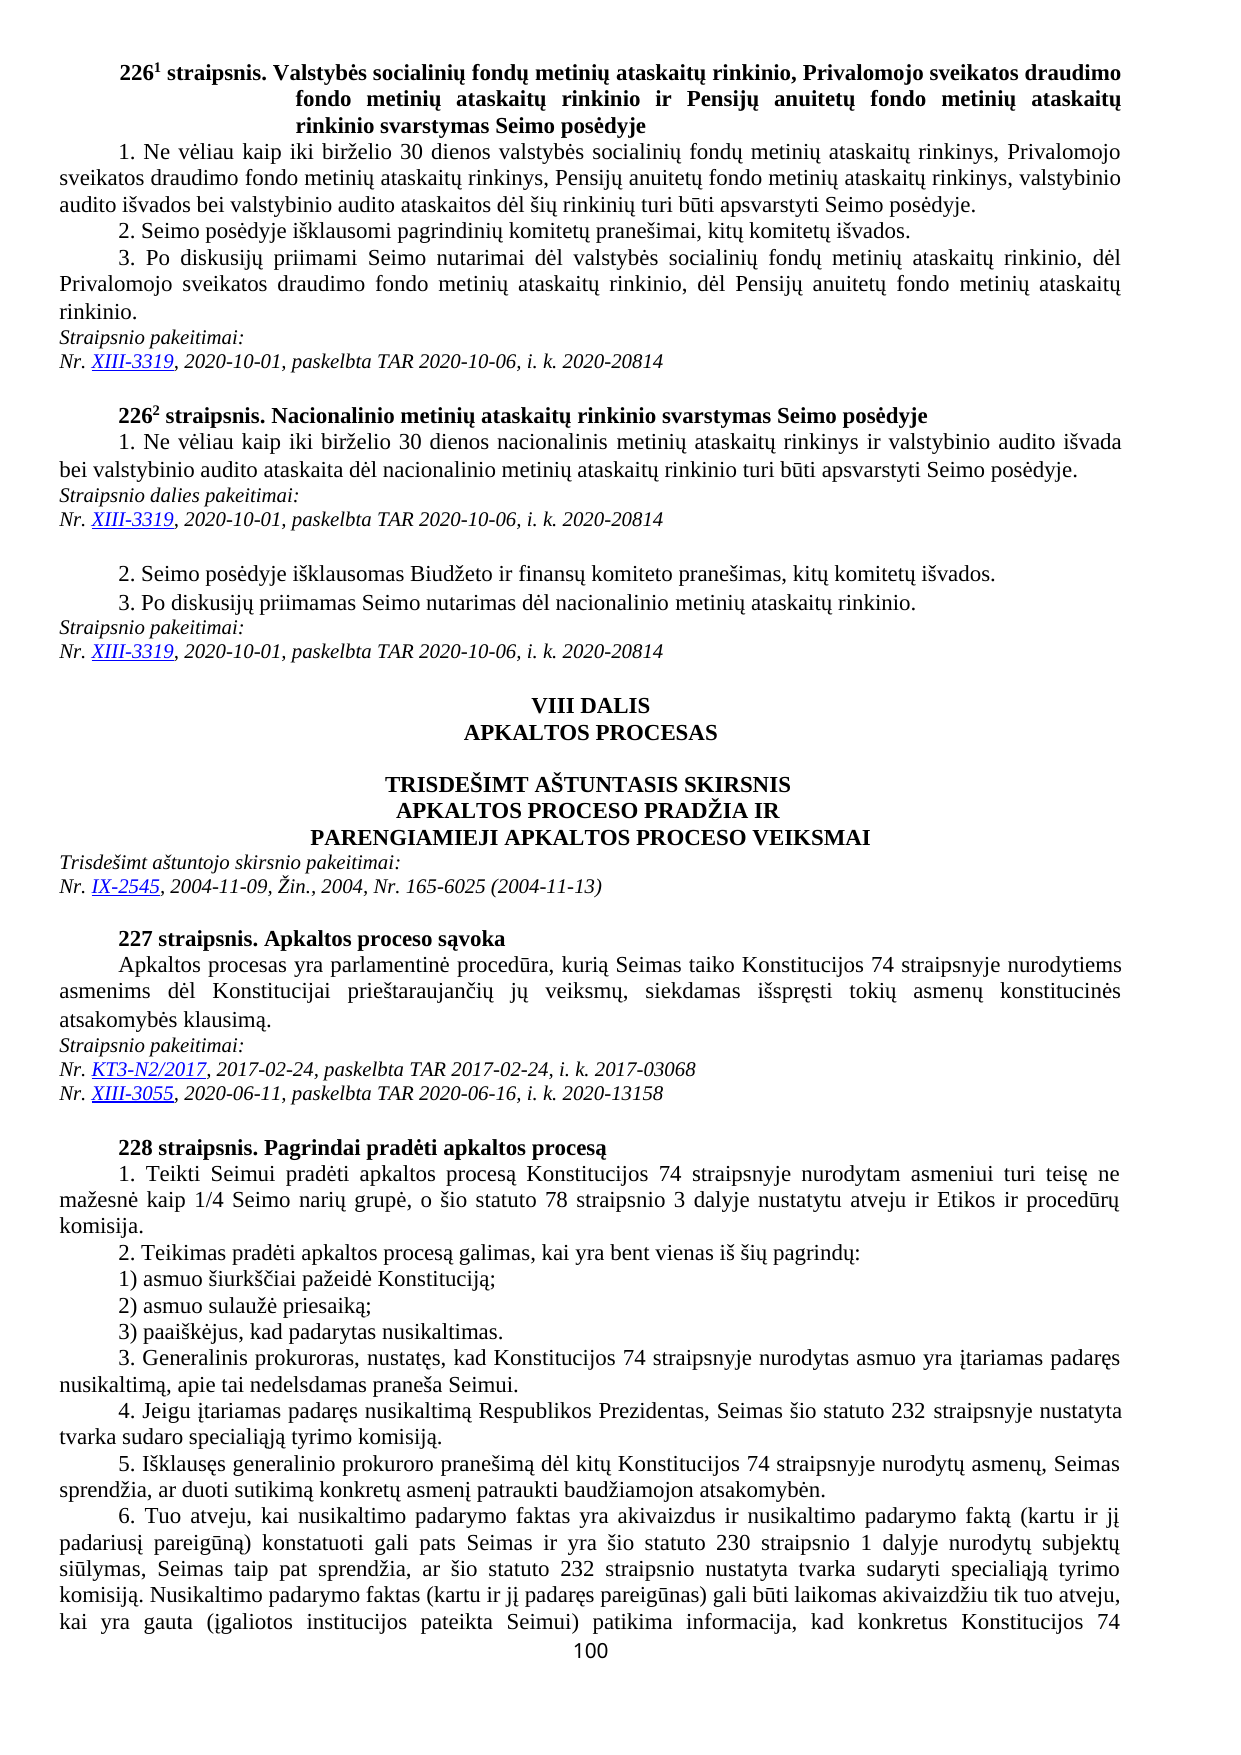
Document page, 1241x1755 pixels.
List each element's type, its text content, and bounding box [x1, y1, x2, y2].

text 2262 straipsnis. Nacionalinio metinių ataskaitų rinkinio svarstymas Seimo posėdyje [59, 402, 1122, 428]
text Trisdešimt aštuntojo skirsnio pakeitimai: [59, 850, 1122, 874]
text 3) paaiškėjus, kad padarytas nusikaltimas. [59, 1318, 1122, 1344]
text Nr. IX-2545, 2004-11-09, Žin., 2004, Nr. 165-6025 (2004-11-13) [59, 874, 1122, 898]
text 3. Po diskusijų priimami Seimo nutarimai dėl valstybės socialinių fondų metinių ataskaitų rinkinio, dėl Privalomojo sveikatos draudimo fondo metinių ataskaitų rinkinio, dėl Pensijų anuitetų fondo metinių ataskaitų rinkinio. [59, 243, 1122, 325]
text 2. Seimo posėdyje išklausomas Biudžeto ir finansų komiteto pranešimas, kitų komitetų išvados. [59, 560, 1122, 587]
text APKALTOS PROCESO PRADŽIA IR PARENGIAMIEJI APKALTOS PROCESO VEIKSMAI [59, 798, 1122, 850]
text Nr. XIII-3319, 2020-10-01, paskelbta TAR 2020-10-06, i. k. 2020-20814 [59, 639, 1122, 663]
text Nr. XIII-3319, 2020-10-01, paskelbta TAR 2020-10-06, i. k. 2020-20814 [59, 507, 1122, 531]
text Straipsnio dalies pakeitimai: [59, 483, 1122, 507]
text 2261 straipsnis. Valstybės socialinių fondų metinių ataskaitų rinkinio, Privalomojo sveikatos draudimo fondo metinių ataskaitų rinkinio ir Pensijų anuitetų fondo metinių ataskaitų rinkinio svarstymas Seimo posėdyje [119, 59, 1122, 138]
text 227 straipsnis. Apkaltos proceso sąvoka [59, 925, 1122, 951]
text TRISDEŠIMT AŠTUNTASIS SKIRSNIS [59, 771, 1122, 798]
text 1) asmuo šiurkščiai pažeidė Konstituciją; [59, 1265, 1122, 1292]
text 5. Išklausęs generalinio prokuroro pranešimą dėl kitų Konstitucijos 74 straipsnyje nurodytų asmenų, Seimas sprendžia, ar duoti sutikimą konkretų asmenį patraukti baudžiamojon atsakomybėn. [59, 1450, 1122, 1502]
text APKALTOS PROCESAS [59, 718, 1122, 745]
text Straipsnio pakeitimai: [59, 615, 1122, 639]
text 3. Po diskusijų priimamas Seimo nutarimas dėl nacionalinio metinių ataskaitų rinkinio. [59, 587, 1122, 615]
text 1. Teikti Seimui pradėti apkaltos procesą Konstitucijos 74 straipsnyje nurodytam asmeniui turi teisę ne mažesnė kaip 1/4 Seimo narių grupė, o šio statuto 78 straipsnio 3 dalyje nustatytu atveju ir Etikos ir procedūrų komisija. [59, 1160, 1122, 1239]
text Nr. KT3-N2/2017, 2017-02-24, paskelbta TAR 2017-02-24, i. k. 2017-03068 [59, 1057, 1122, 1081]
text 228 straipsnis. Pagrindai pradėti apkaltos procesą [59, 1133, 1122, 1160]
text 4. Jeigu įtariamas padaręs nusikaltimą Respublikos Prezidentas, Seimas šio statuto 232 straipsnyje nustatyta tvarka sudaro specialiąją tyrimo komisiją. [59, 1397, 1122, 1450]
text 2. Seimo posėdyje išklausomi pagrindinių komitetų pranešimai, kitų komitetų išvados. [59, 217, 1122, 243]
text 6. Tuo atveju, kai nusikaltimo padarymo faktas yra akivaizdus ir nusikaltimo padarymo faktą (kartu ir jį padariusį pareigūną) konstatuoti gali pats Seimas ir yra šio statuto 230 straipsnio 1 dalyje nurodytų subjektų siūlymas, Seimas taip pat sprendžia, ar šio statuto 232 straipsnio nustatyta tvarka sudaryti specialiąją tyrimo komisiją. Nusikaltimo padarymo faktas (kartu ir jį padaręs pareigūnas) gali būti laikomas akivaizdžiu tik tuo atveju, kai yra gauta (įgaliotos institucijos pateikta Seimui) patikima informacija, kad konkretus Konstitucijos 74 [59, 1502, 1122, 1634]
text 1. Ne vėliau kaip iki birželio 30 dienos nacionalinis metinių ataskaitų rinkinys ir valstybinio audito išvada bei valstybinio audito ataskaita dėl nacionalinio metinių ataskaitų rinkinio turi būti apsvarstyti Seimo posėdyje. [59, 428, 1122, 483]
text Nr. XIII-3055, 2020-06-11, paskelbta TAR 2020-06-16, i. k. 2020-13158 [59, 1081, 1122, 1105]
text 1. Ne vėliau kaip iki birželio 30 dienos valstybės socialinių fondų metinių ataskaitų rinkinys, Privalomojo sveikatos draudimo fondo metinių ataskaitų rinkinys, Pensijų anuitetų fondo metinių ataskaitų rinkinys, valstybinio audito išvados bei valstybinio audito ataskaitos dėl šių rinkinių turi būti apsvarstyti Seimo posėdyje. [59, 138, 1122, 217]
text Straipsnio pakeitimai: [59, 1033, 1122, 1057]
text Nr. XIII-3319, 2020-10-01, paskelbta TAR 2020-10-06, i. k. 2020-20814 [59, 349, 1122, 373]
text Apkaltos procesas yra parlamentinė procedūra, kurią Seimas taiko Konstitucijos 74 straipsnyje nurodytiems asmenims dėl Konstitucijai prieštaraujančių jų veiksmų, siekdamas išspręsti tokių asmenų konstitucinės atsakomybės klausimą. [59, 951, 1122, 1033]
text VIII DALIS [59, 692, 1122, 718]
text 2. Teikimas pradėti apkaltos procesą galimas, kai yra bent vienas iš šių pagrindų: [59, 1239, 1122, 1265]
text Straipsnio pakeitimai: [59, 325, 1122, 349]
text 2) asmuo sulaužė priesaiką; [59, 1292, 1122, 1318]
text 3. Generalinis prokuroras, nustatęs, kad Konstitucijos 74 straipsnyje nurodytas asmuo yra įtariamas padaręs nusikaltimą, apie tai nedelsdamas praneša Seimui. [59, 1344, 1122, 1397]
